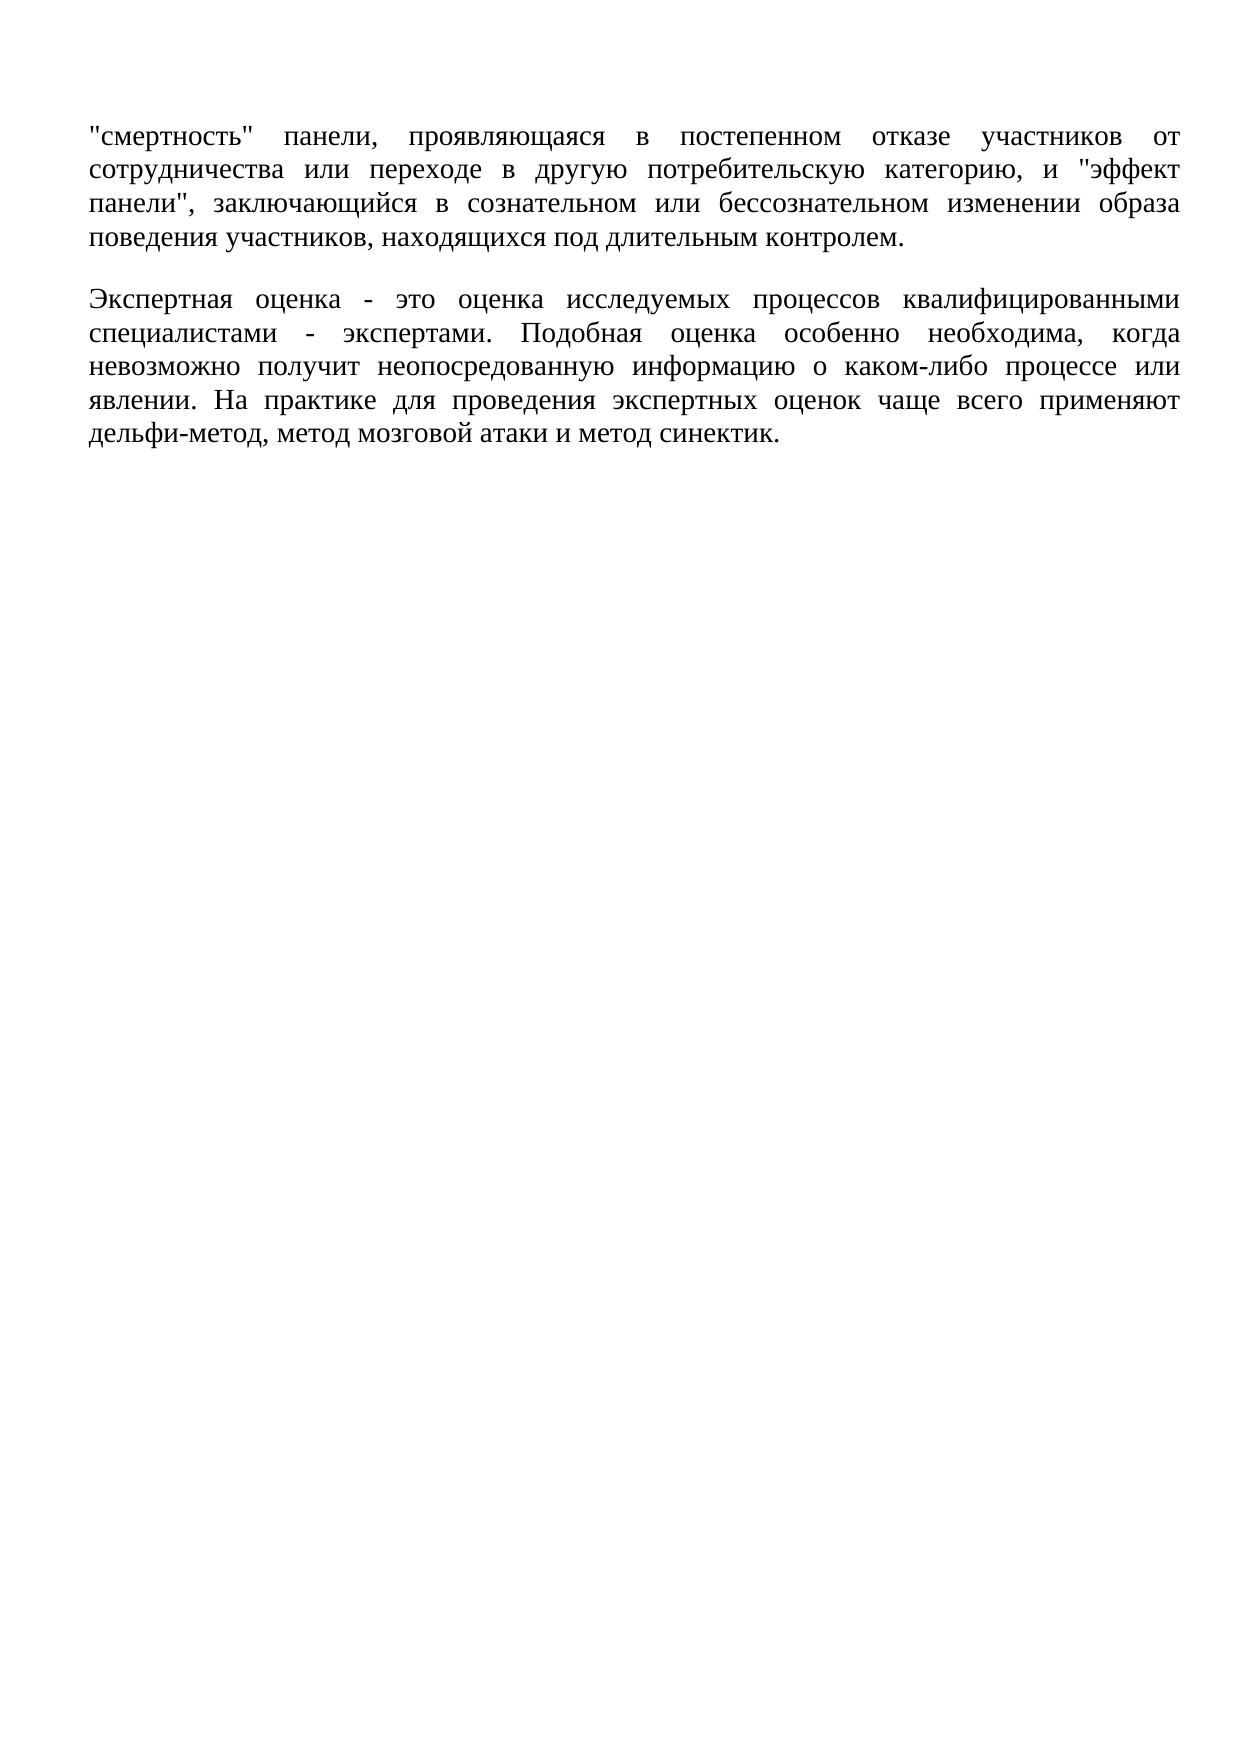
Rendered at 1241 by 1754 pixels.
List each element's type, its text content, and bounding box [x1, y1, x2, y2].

text Экспертная оценка - это оценка исследуемых процессов квалифицированными специалистами - экспертами. Подобная оценка особенно необходима, когда невозможно получит неопосредованную информацию о каком-либо процессе или явлении. На практике для проведения экспертных оценок чаще всего применяют дельфи-метод, метод мозговой атаки и метод синектик. [89, 281, 1181, 449]
text "смертность" панели, проявляющаяся в постепенном отказе участников от сотрудничества или переходе в другую потребительскую категорию, и "эффект панели", заключающийся в сознательном или бессознательном изменении образа поведения участников, находящихся под длительным контролем. [89, 118, 1181, 252]
